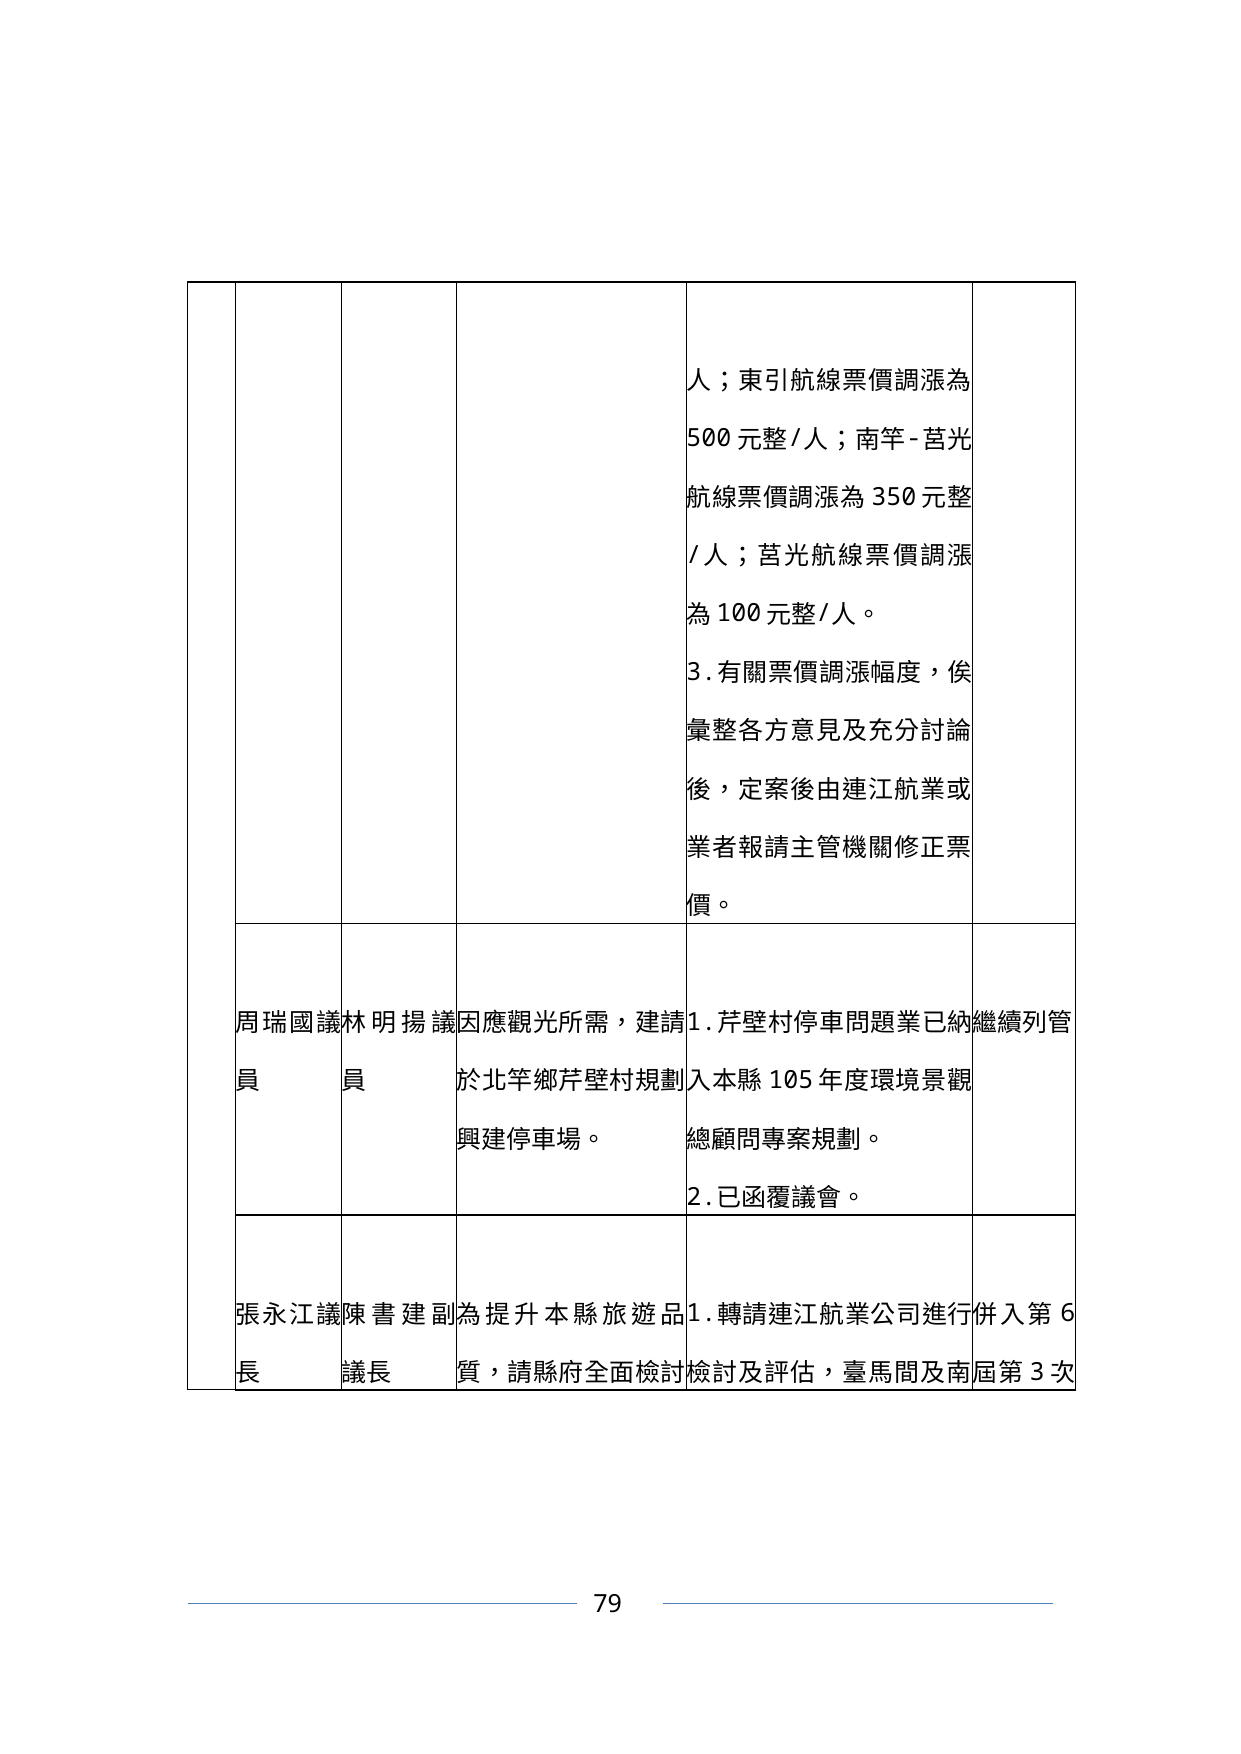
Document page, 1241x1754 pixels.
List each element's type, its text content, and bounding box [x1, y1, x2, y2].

table_cell [236, 283, 341, 923]
table_cell 張永江議長 [236, 1216, 341, 1389]
table_cell 1.轉請連江航業公司進行檢討及評估，臺馬間及南 [687, 1216, 972, 1389]
table_cell 林明揚議員 [342, 924, 456, 1214]
table_cell 周瑞國議員 [236, 924, 341, 1214]
table_cell 1.芹壁村停車問題業已納入本縣105年度環境景觀總顧問專案規劃。 2.已函覆議會。 [687, 924, 972, 1214]
table_cell [342, 283, 456, 923]
table_cell 為提升本縣旅遊品質，請縣府全面檢討 [457, 1216, 686, 1389]
table_cell 陳書建副議長 [342, 1216, 456, 1389]
table_cell 因應觀光所需，建請於北竿鄉芹壁村規劃興建停車場。 [457, 924, 686, 1214]
table_cell 人；東引航線票價調漲為500元整/人；南竿-莒光航線票價調漲為350元整/人；莒光航線票價調漲為100元整/人。 3.有關票價調漲幅度，俟彙整各方意見及充分討論後，定案後由連江航業或業者報請主管機關修正票價。 [687, 283, 972, 923]
table_cell [973, 283, 1075, 923]
table_cell 繼續列管 [973, 924, 1075, 1214]
table_cell 併入第6屆第3次 [973, 1216, 1075, 1389]
table_cell [457, 283, 686, 923]
